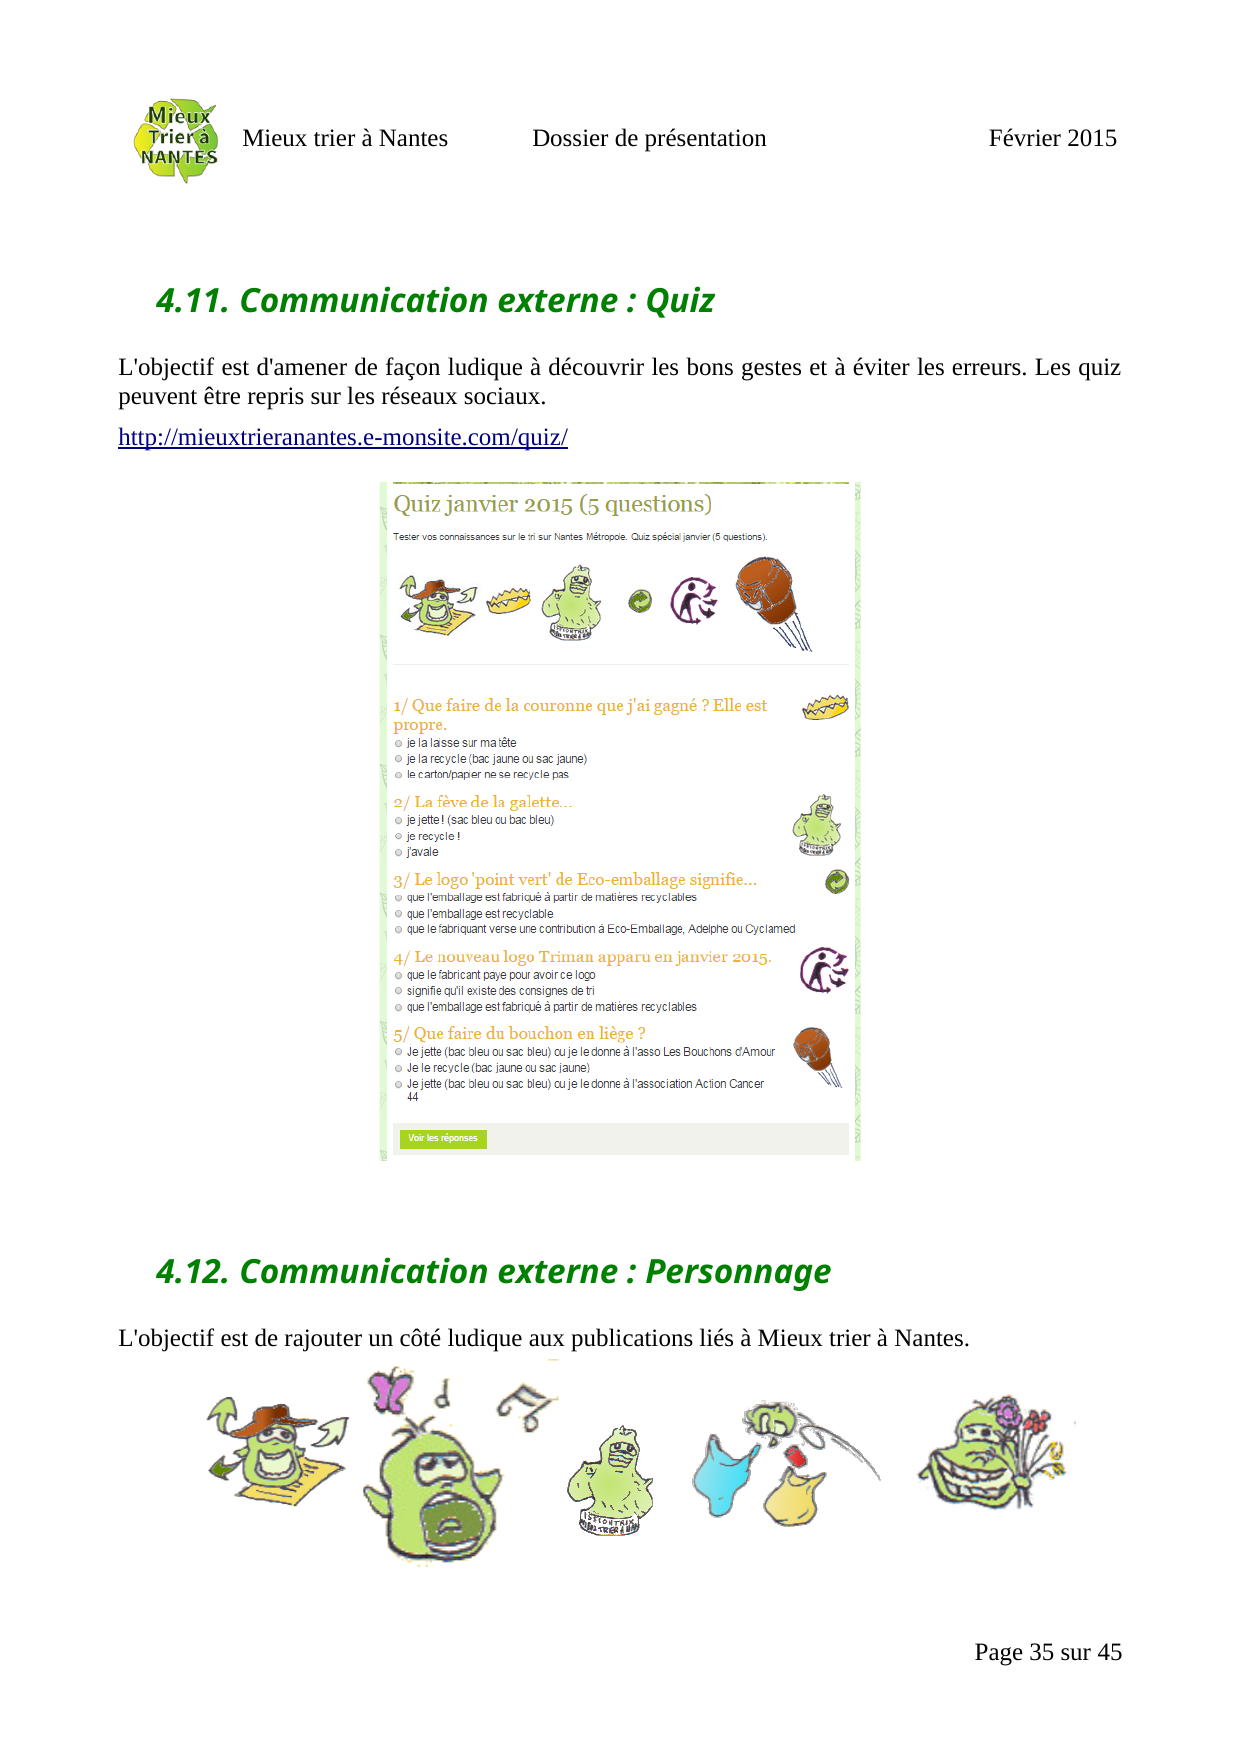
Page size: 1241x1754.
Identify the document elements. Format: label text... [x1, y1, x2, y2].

picture [195, 1371, 358, 1516]
subtitle Communication externe : Quiz [148, 277, 1122, 323]
text L'objectif est de rajouter un côté ludique aux publications liés à Mieux trier à Nantes. [118, 1323, 1122, 1352]
subtitle Communication externe : Personnage [148, 1248, 1122, 1293]
picture [362, 1359, 667, 1567]
picture [688, 1395, 889, 1534]
picture [131, 95, 221, 185]
text L'objectif est d'amener de façon ludique à découvrir les bons gestes et à éviter les erreurs. Les quiz peuvent être repris sur les réseaux sociaux. [118, 352, 1122, 410]
text http://mieuxtrieranantes.e-monsite.com/quiz/ [118, 422, 1122, 451]
picture [907, 1380, 1076, 1512]
picture [379, 482, 861, 1161]
